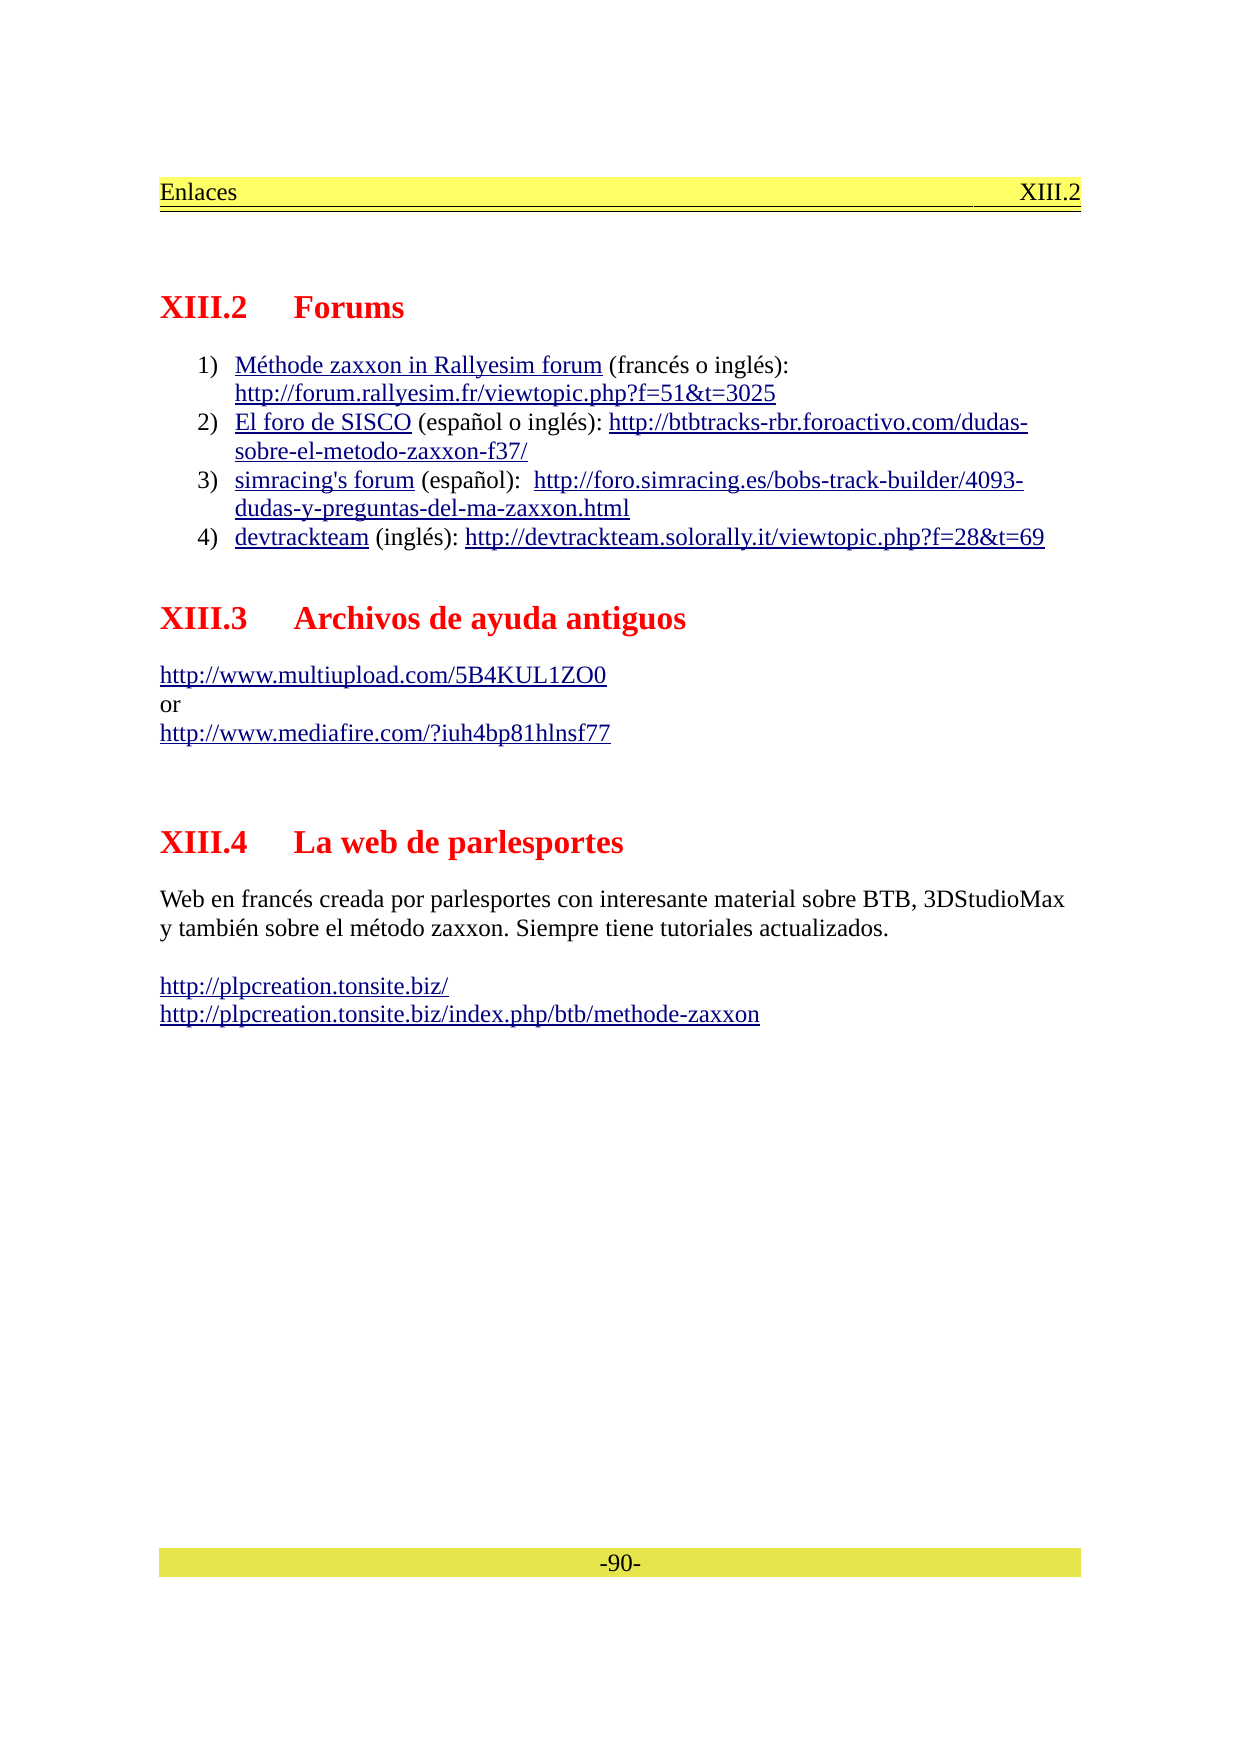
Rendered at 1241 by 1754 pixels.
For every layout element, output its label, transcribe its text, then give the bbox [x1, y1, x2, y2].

text http://www.multiupload.com/5B4KUL1ZO0 [159, 660, 1081, 689]
list El foro de SISCO (español o inglés): http://btbtracks-rbr.foroactivo.com/dudas-sobre-el-metodo-zaxxon-f37/ [197, 407, 1081, 465]
text or [159, 689, 1081, 718]
text http://plpcreation.tonsite.biz/index.php/btb/methode-zaxxon [159, 999, 1081, 1028]
text Web en francés creada por parlesportes con interesante material sobre BTB, 3DStudioMax y también sobre el método zaxxon. Siempre tiene tutoriales actualizados. [159, 884, 1081, 942]
list Méthode zaxxon in Rallyesim forum (francés o inglés): http://forum.rallyesim.fr/viewtopic.php?f=51&t=3025 [197, 350, 1081, 407]
subtitle La web de parlesportes [159, 822, 1081, 861]
subtitle Forums [159, 288, 1081, 326]
list simracing's forum (español): http://foro.simracing.es/bobs-track-builder/4093-dudas-y-preguntas-del-ma-zaxxon.html [197, 465, 1081, 522]
text http://www.mediafire.com/?iuh4bp81hlnsf77 [159, 718, 1081, 746]
subtitle Archivos de ayuda antiguos [159, 598, 1081, 637]
text http://plpcreation.tonsite.biz/ [159, 971, 1081, 999]
list devtrackteam (inglés): http://devtrackteam.solorally.it/viewtopic.php?f=28&t=69 [197, 522, 1081, 551]
